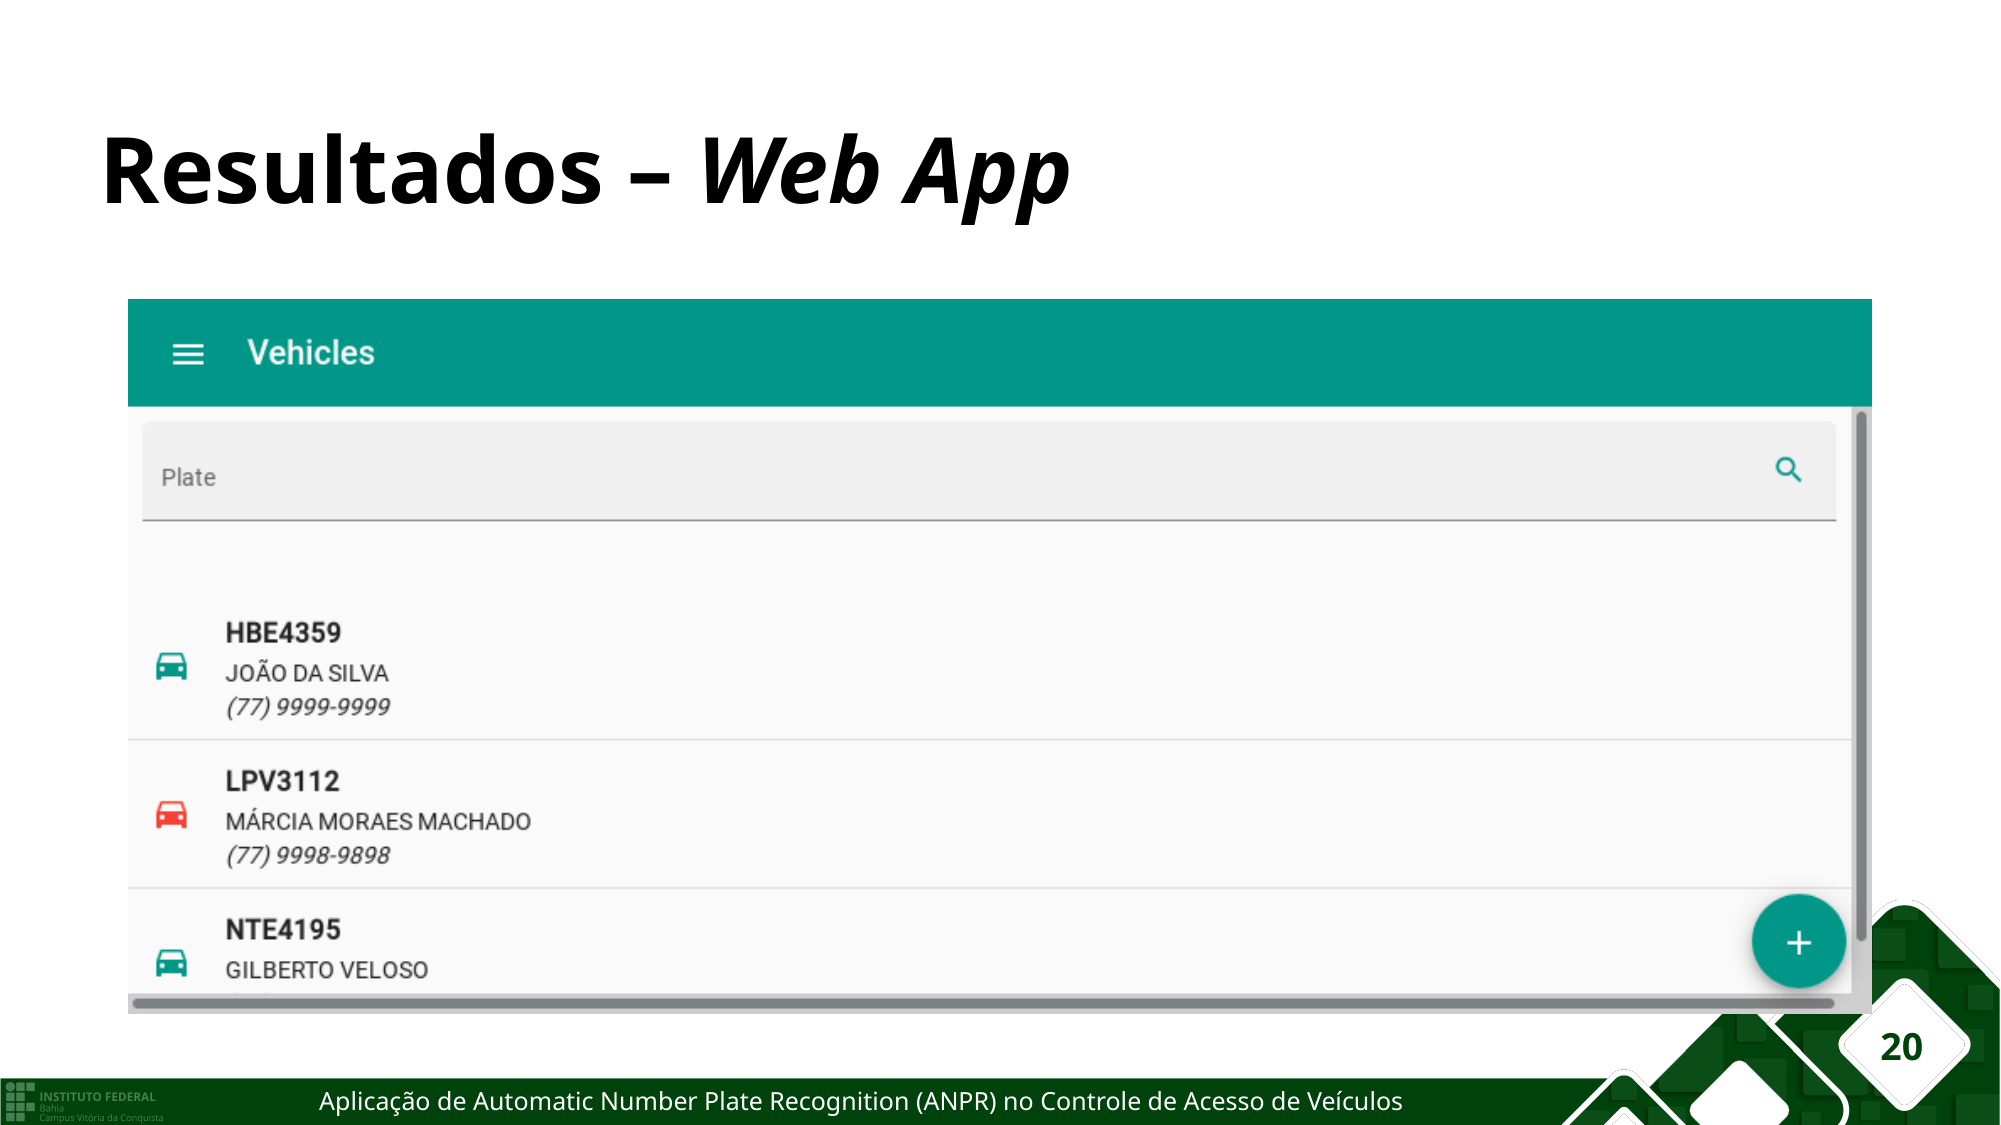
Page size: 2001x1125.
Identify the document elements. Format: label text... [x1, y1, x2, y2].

title Resultados – Web App [99, 59, 1900, 277]
picture [0, 299, 2000, 1125]
